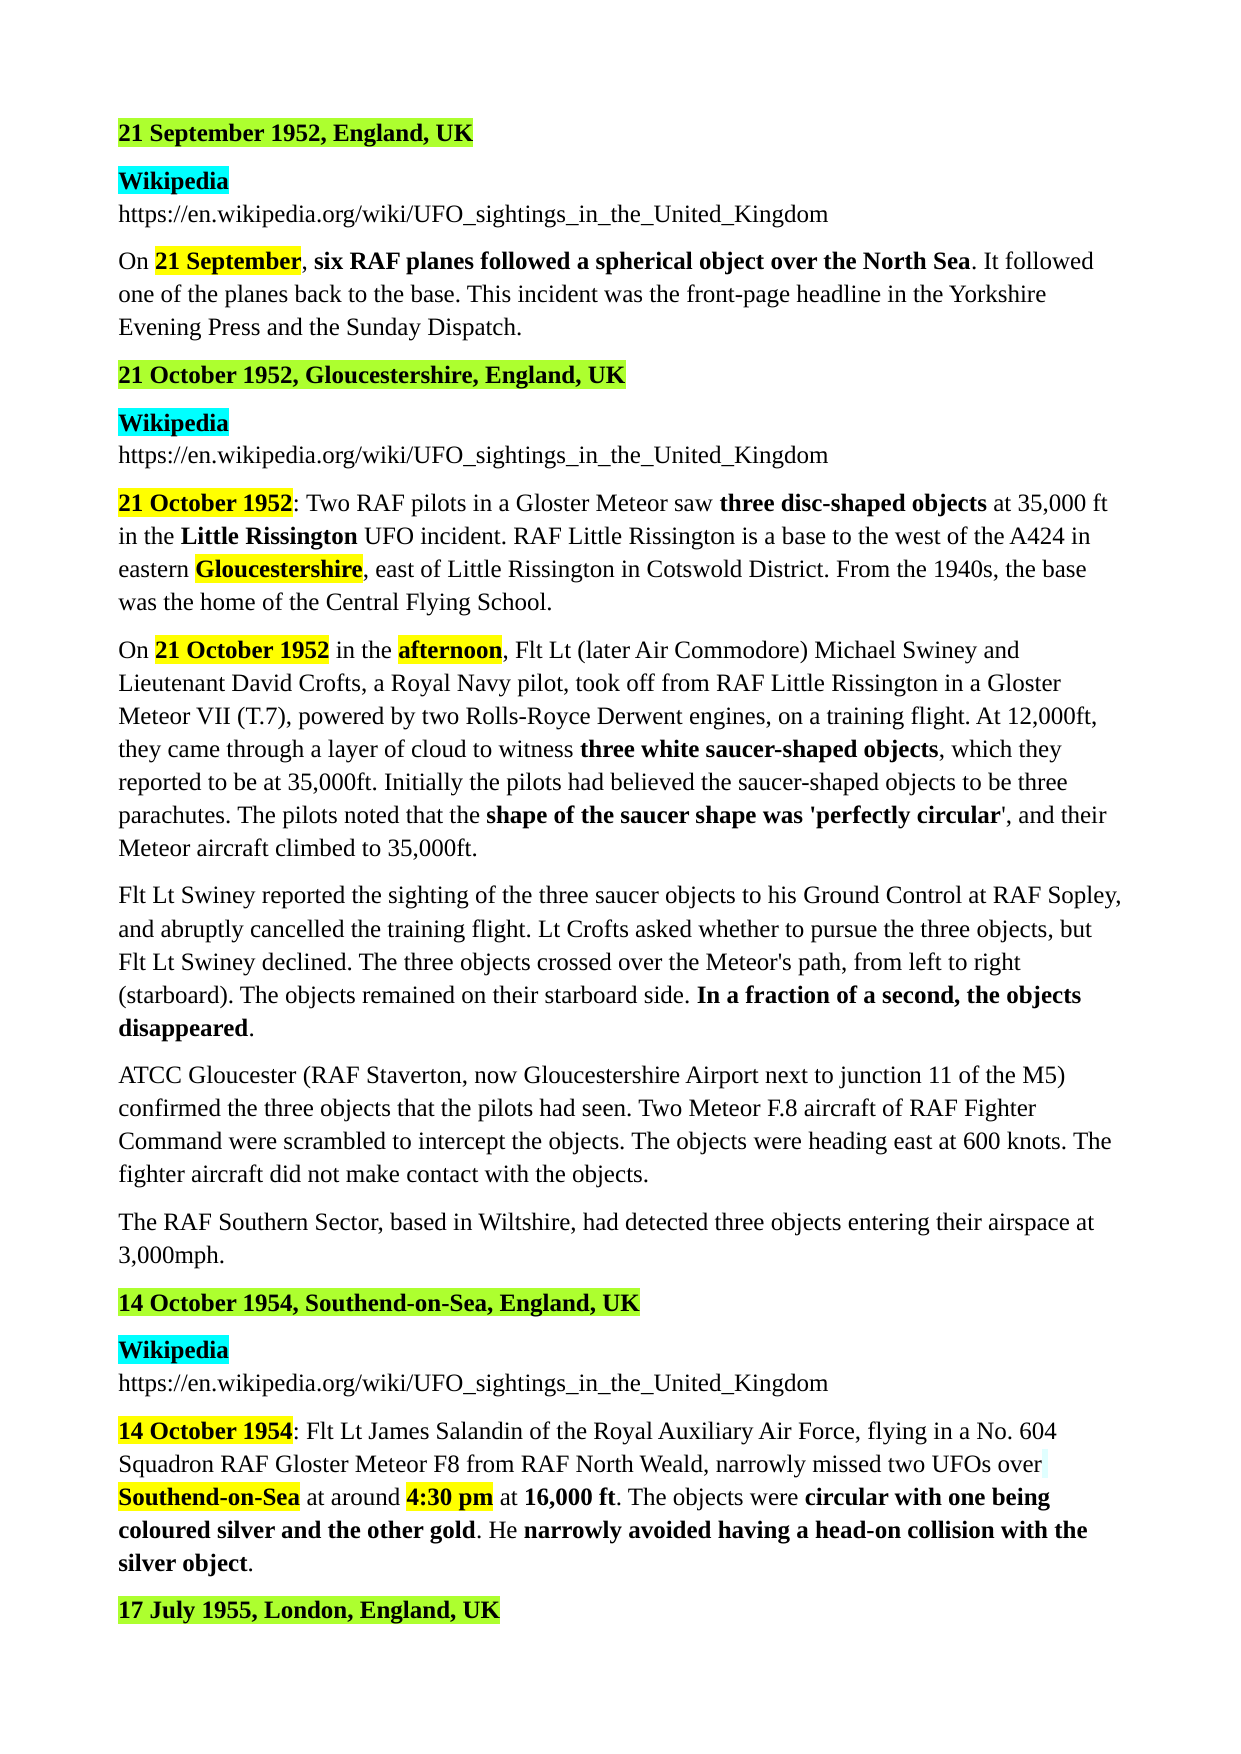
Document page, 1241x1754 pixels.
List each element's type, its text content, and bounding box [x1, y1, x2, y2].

text 14 October 1954: Flt Lt James Salandin of the Royal Auxiliary Air Force, flying in a No. 604 Squadron RAF Gloster Meteor F8 from RAF North Weald, narrowly missed two UFOs over Southend-on-Sea at around 4:30 pm at 16,000 ft. The objects were circular with one being coloured silver and the other gold. He narrowly avoided having a head-on collision with the silver object. [118, 1416, 1122, 1577]
text 21 October 1952: Two RAF pilots in a Gloster Meteor saw three disc-shaped objects at 35,000 ft in the Little Rissington UFO incident. RAF Little Rissington is a base to the west of the A424 in eastern Gloucestershire, east of Little Rissington in Cotswold District. From the 1940s, the base was the home of the Central Flying School. [118, 488, 1122, 616]
text 14 October 1954, Southend-on-Sea, England, UK [118, 1288, 1122, 1316]
text Wikipedia https://en.wikipedia.org/wiki/UFO_sightings_in_the_United_Kingdom [118, 166, 1122, 227]
text Flt Lt Swiney reported the sighting of the three saucer objects to his Ground Control at RAF Sopley, and abruptly cancelled the training flight. Lt Crofts asked whether to pursue the three objects, but Flt Lt Swiney declined. The three objects crossed over the Meteor's path, from left to right (starboard). The objects remained on their starboard side. In a fraction of a second, the objects disappeared. [118, 881, 1122, 1041]
text 21 October 1952, Gloucestershire, England, UK [118, 360, 1122, 389]
text On 21 September, six RAF planes followed a spherical object over the North Sea. It followed one of the planes back to the base. This incident was the front-page headline in the Yorkshire Evening Press and the Sunday Dispatch. [118, 246, 1122, 341]
text Wikipedia https://en.wikipedia.org/wiki/UFO_sightings_in_the_United_Kingdom [118, 408, 1122, 469]
text ATCC Gloucester (RAF Staverton, now Gloucestershire Airport next to junction 11 of the M5) confirmed the three objects that the pilots had seen. Two Meteor F.8 aircraft of RAF Fighter Command were scrambled to intercept the objects. The objects were heading east at 600 knots. The fighter aircraft did not make contact with the objects. [118, 1060, 1122, 1188]
text The RAF Southern Sector, based in Wiltshire, had detected three objects entering their airspace at 3,000mph. [118, 1207, 1122, 1269]
text 17 July 1955, London, England, UK [118, 1596, 1122, 1624]
text On 21 October 1952 in the afternoon, Flt Lt (later Air Commodore) Michael Swiney and Lieutenant David Crofts, a Royal Navy pilot, took off from RAF Little Rissington in a Gloster Meteor VII (T.7), powered by two Rolls-Royce Derwent engines, on a training flight. At 12,000ft, they came through a layer of cloud to witness three white saucer-shaped objects, which they reported to be at 35,000ft. Initially the pilots had believed the saucer-shaped objects to be three parachutes. The pilots noted that the shape of the saucer shape was 'perfectly circular', and their Meteor aircraft climbed to 35,000ft. [118, 635, 1122, 862]
text 21 September 1952, England, UK [118, 118, 1122, 147]
text Wikipedia https://en.wikipedia.org/wiki/UFO_sightings_in_the_United_Kingdom [118, 1335, 1122, 1397]
